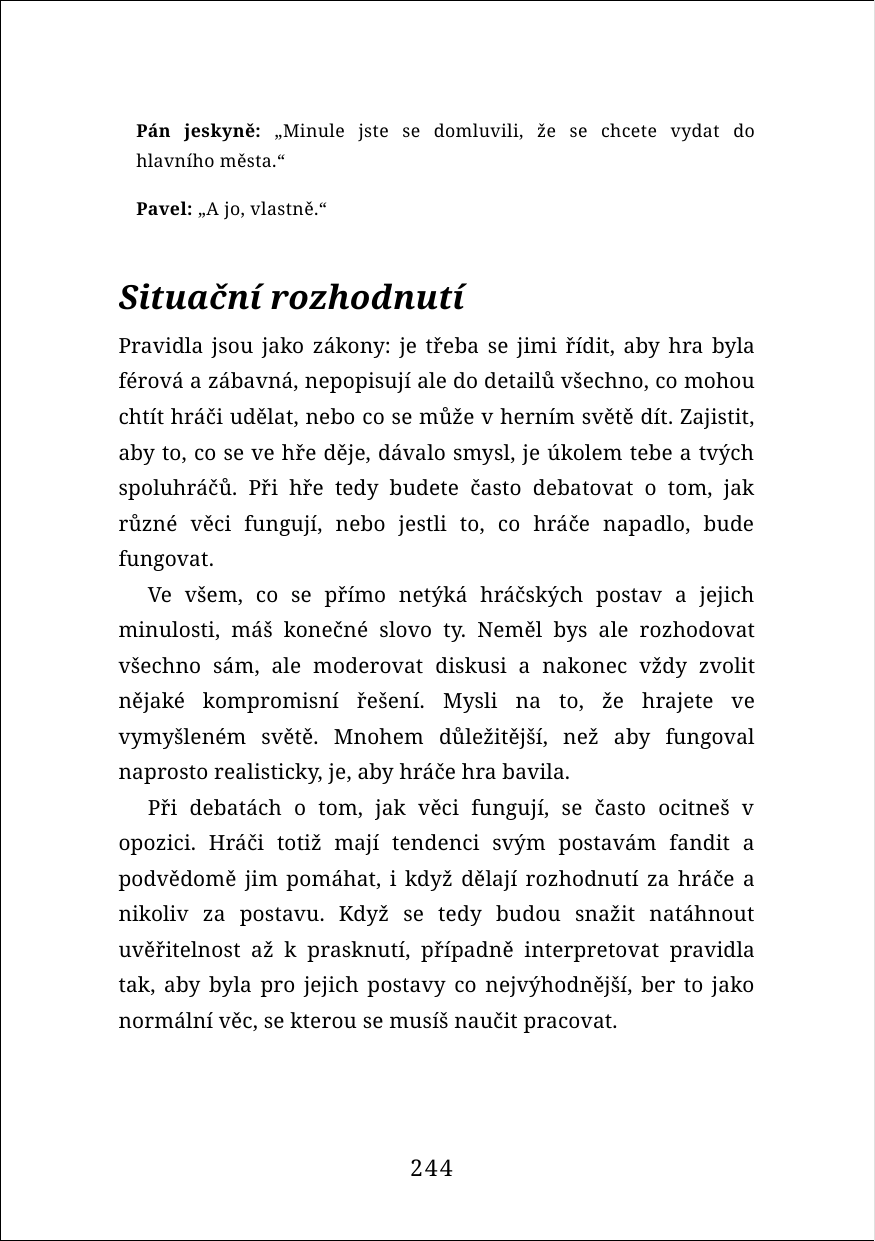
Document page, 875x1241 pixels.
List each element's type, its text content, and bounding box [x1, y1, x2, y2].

subtitle Situační rozhodnutí [118, 274, 756, 319]
text Pavel: „A jo, vlastně.“ [136, 196, 756, 221]
text Pravidla jsou jako zákony: je třeba se jimi řídit, aby hra byla férová a zábavná, nepopisují ale do detailů všechno, co mohou chtít hráči udělat, nebo co se může v herním světě dít. Zajistit, aby to, co se ve hře děje, dávalo smysl, je úkolem tebe a tvých spoluhráčů. Při hře tedy budete často debatovat o tom, jak různé věci fungují, nebo jestli to, co hráče napadlo, bude fungovat. Ve všem, co se přímo netýká hráčských postav a jejich minulosti, máš konečné slovo ty. Neměl bys ale rozhodovat všechno sám, ale moderovat diskusi a nakonec vždy zvolit nějaké kompromisní řešení. Mysli na to, že hrajete ve vymyšleném světě. Mnohem důležitější, než aby fungoval naprosto realisticky, je, aby hráče hra bavila. Při debatách o tom, jak věci fungují, se často ocitneš v opozici. Hráči totiž mají tendenci svým postavám fandit a podvědomě jim pomáhat, i když dělají rozhodnutí za hráče a nikoliv za postavu. Když se tedy budou snažit natáhnout uvěřitelnost až k prasknutí, případně interpretovat pravidla tak, aby byla pro jejich postavy co nejvýhodnější, ber to jako normální věc, se kterou se musíš naučit pracovat. [118, 331, 756, 1034]
text Pán jeskyně: „Minule jste se domluvili, že se chcete vydat do hlavního města.“ [136, 118, 756, 173]
